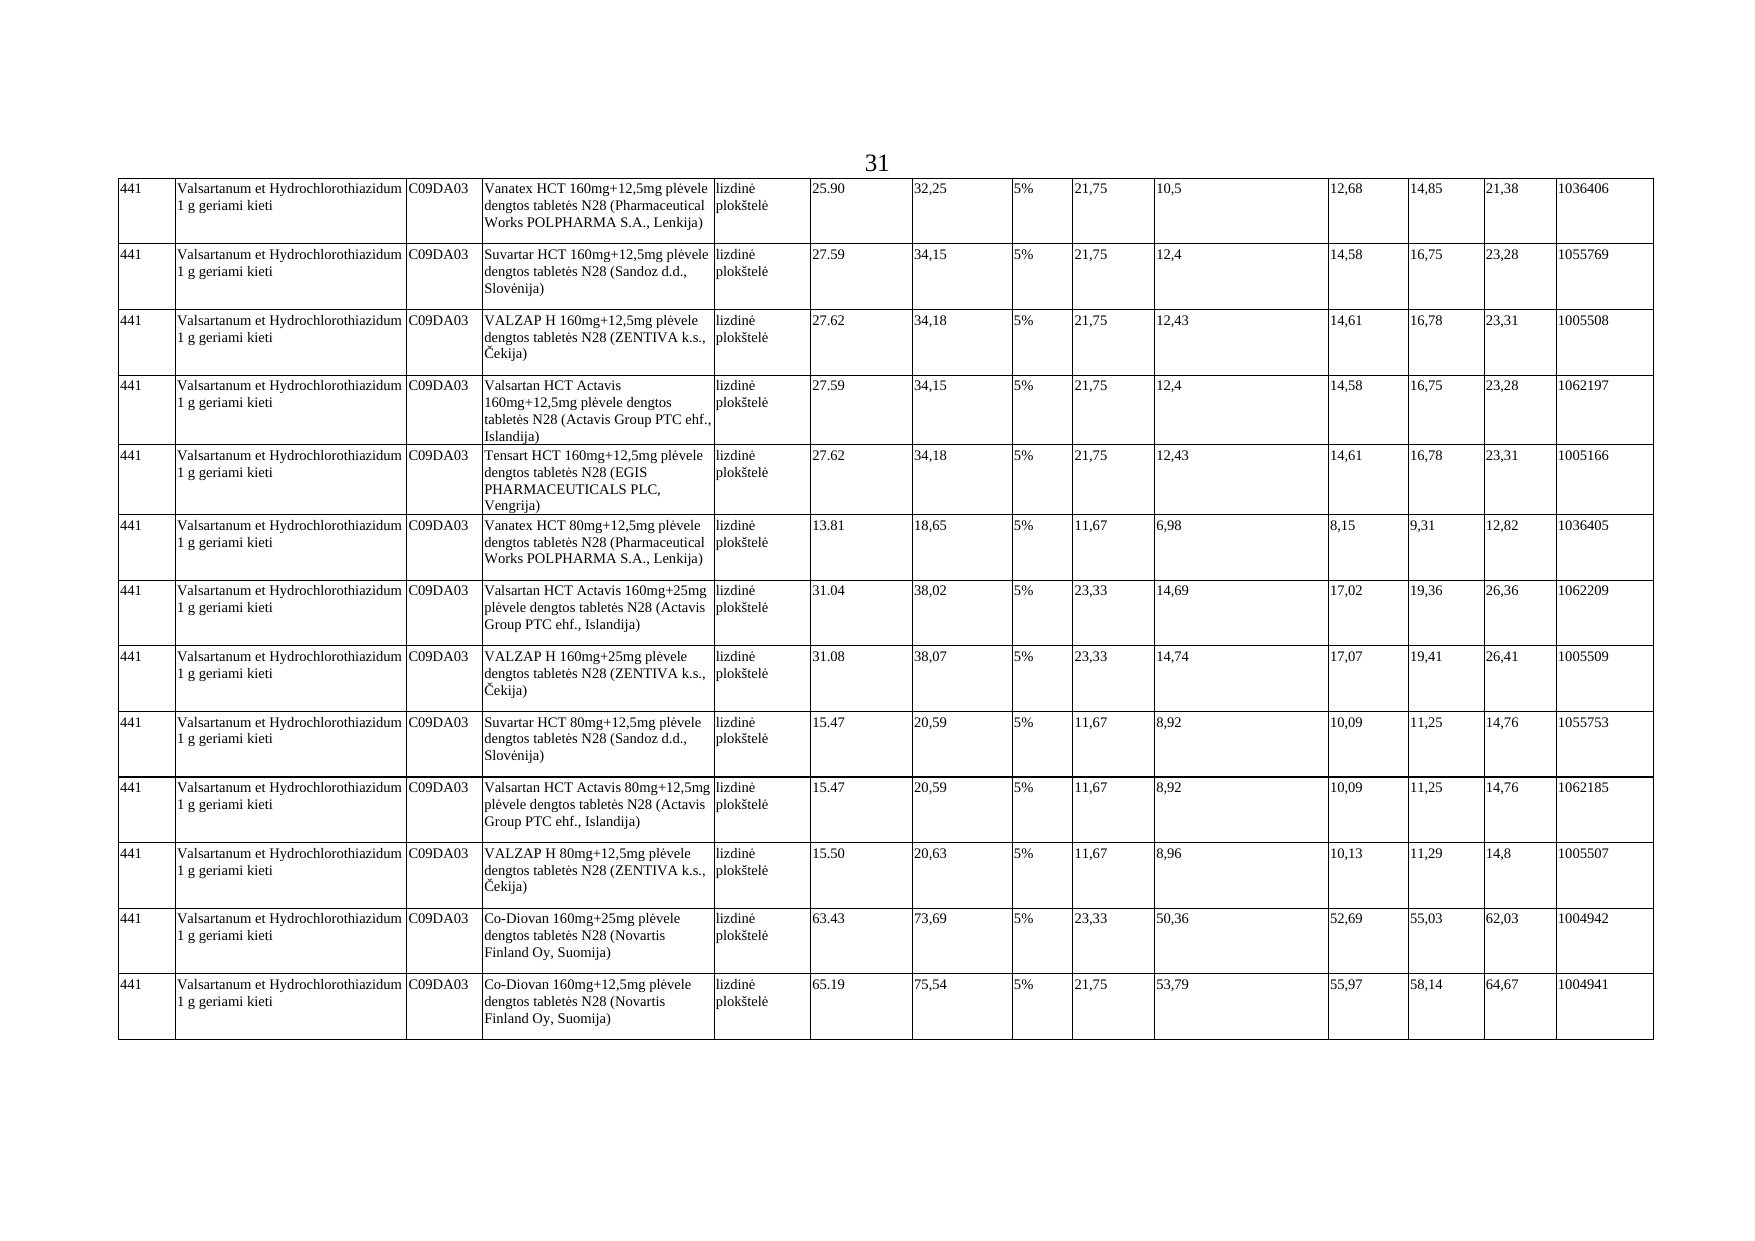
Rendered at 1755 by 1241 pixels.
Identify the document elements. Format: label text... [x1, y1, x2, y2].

table_cell Suvartar HCT 80mg+12,5mg plėvele dengtos tabletės N28 (Sandoz d.d., Slovėnija) [483, 712, 714, 776]
table_cell C09DA03 [407, 581, 482, 645]
table_cell 23,33 [1073, 646, 1154, 711]
table_cell Valsartanum et Hydrochlorothiazidum 1 g geriami kieti [176, 909, 406, 973]
table_cell 73,69 [913, 909, 1012, 973]
table_cell lizdinė plokštelė [715, 179, 810, 243]
table_cell VALZAP H 160mg+12,5mg plėvele dengtos tabletės N28 (ZENTIVA k.s., Čekija) [483, 310, 714, 374]
table_cell Valsartanum et Hydrochlorothiazidum 1 g geriami kieti [176, 974, 406, 1039]
table_cell 17,07 [1329, 646, 1408, 711]
table_cell 31.08 [811, 646, 912, 711]
table_cell 19,36 [1409, 581, 1484, 645]
table_cell 5% [1013, 843, 1072, 908]
table_cell 10,09 [1329, 778, 1408, 842]
table_cell 8,92 [1155, 712, 1328, 776]
table_cell 10,13 [1329, 843, 1408, 908]
table_cell C09DA03 [407, 445, 482, 514]
table_cell 75,54 [913, 974, 1012, 1039]
table_cell 26,36 [1485, 581, 1556, 645]
table_cell 21,75 [1073, 244, 1154, 309]
table_cell C09DA03 [407, 310, 482, 374]
table_cell 441 [119, 581, 175, 645]
table_cell 1062197 [1557, 376, 1653, 444]
table_cell 5% [1013, 646, 1072, 711]
table_cell 27.59 [811, 376, 912, 444]
table_cell 20,59 [913, 712, 1012, 776]
table_cell lizdinė plokštelė [715, 376, 810, 444]
table_cell 50,36 [1155, 909, 1328, 973]
table_cell C09DA03 [407, 179, 482, 243]
table_cell lizdinė plokštelė [715, 712, 810, 776]
table_cell 441 [119, 445, 175, 514]
table_cell C09DA03 [407, 843, 482, 908]
table_cell C09DA03 [407, 974, 482, 1039]
table_cell Co-Diovan 160mg+25mg plėvele dengtos tabletės N28 (Novartis Finland Oy, Suomija) [483, 909, 714, 973]
table_cell 5% [1013, 712, 1072, 776]
table_cell 38,07 [913, 646, 1012, 711]
table_cell Valsartanum et Hydrochlorothiazidum 1 g geriami kieti [176, 515, 406, 579]
table_cell 14,61 [1329, 445, 1408, 514]
table_cell 11,67 [1073, 843, 1154, 908]
table_cell 31.04 [811, 581, 912, 645]
table_cell 441 [119, 909, 175, 973]
table_cell 441 [119, 310, 175, 374]
table_cell 26,41 [1485, 646, 1556, 711]
table_cell Vanatex HCT 160mg+12,5mg plėvele dengtos tabletės N28 (Pharmaceutical Works POLPHARMA S.A., Lenkija) [483, 179, 714, 243]
table_cell Valsartanum et Hydrochlorothiazidum 1 g geriami kieti [176, 445, 406, 514]
table_cell 5% [1013, 244, 1072, 309]
table_cell 23,33 [1073, 909, 1154, 973]
table_cell 11,25 [1409, 712, 1484, 776]
table_cell 1036406 [1557, 179, 1653, 243]
table_cell 21,75 [1073, 974, 1154, 1039]
table_cell 23,31 [1485, 445, 1556, 514]
table_cell 11,67 [1073, 515, 1154, 579]
table_cell 23,28 [1485, 376, 1556, 444]
table_cell 1036405 [1557, 515, 1653, 579]
table_cell 11,67 [1073, 778, 1154, 842]
table_cell lizdinė plokštelė [715, 515, 810, 579]
table_cell 8,96 [1155, 843, 1328, 908]
table_cell 25.90 [811, 179, 912, 243]
table_cell 34,18 [913, 445, 1012, 514]
table_cell C09DA03 [407, 646, 482, 711]
table_cell 34,15 [913, 376, 1012, 444]
table_cell lizdinė plokštelė [715, 445, 810, 514]
table_cell Tensart HCT 160mg+12,5mg plėvele dengtos tabletės N28 (EGIS PHARMACEUTICALS PLC, Vengrija) [483, 445, 714, 514]
table_cell Valsartanum et Hydrochlorothiazidum 1 g geriami kieti [176, 843, 406, 908]
table_cell 12,4 [1155, 376, 1328, 444]
table_cell 23,28 [1485, 244, 1556, 309]
table_cell 15.47 [811, 778, 912, 842]
table_cell 441 [119, 376, 175, 444]
table_cell 65.19 [811, 974, 912, 1039]
table_cell 1004941 [1557, 974, 1653, 1039]
table_cell Suvartar HCT 160mg+12,5mg plėvele dengtos tabletės N28 (Sandoz d.d., Slovėnija) [483, 244, 714, 309]
table_cell 9,31 [1409, 515, 1484, 579]
table_cell 12,43 [1155, 310, 1328, 374]
table_cell 5% [1013, 310, 1072, 374]
table_cell 14,58 [1329, 376, 1408, 444]
table_cell 15.47 [811, 712, 912, 776]
table_cell 12,68 [1329, 179, 1408, 243]
table_cell 21,75 [1073, 445, 1154, 514]
table_cell 18,65 [913, 515, 1012, 579]
table_cell 13.81 [811, 515, 912, 579]
table_cell 5% [1013, 581, 1072, 645]
table_cell lizdinė plokštelė [715, 974, 810, 1039]
table_cell 34,18 [913, 310, 1012, 374]
table_cell 11,25 [1409, 778, 1484, 842]
table_cell Valsartan HCT Actavis 80mg+12,5mg plėvele dengtos tabletės N28 (Actavis Group PTC ehf., Islandija) [483, 778, 714, 842]
table_cell 14,85 [1409, 179, 1484, 243]
table_cell 1062185 [1557, 778, 1653, 842]
table_cell 32,25 [913, 179, 1012, 243]
table_cell 5% [1013, 179, 1072, 243]
table_cell 5% [1013, 974, 1072, 1039]
table_cell 12,4 [1155, 244, 1328, 309]
table_cell 1055753 [1557, 712, 1653, 776]
table_cell Co-Diovan 160mg+12,5mg plėvele dengtos tabletės N28 (Novartis Finland Oy, Suomija) [483, 974, 714, 1039]
table_cell 23,31 [1485, 310, 1556, 374]
table_cell 21,75 [1073, 179, 1154, 243]
table_cell 16,78 [1409, 445, 1484, 514]
table_cell 55,03 [1409, 909, 1484, 973]
table_cell 441 [119, 244, 175, 309]
table_cell 14,74 [1155, 646, 1328, 711]
table_cell 64,67 [1485, 974, 1556, 1039]
table_cell 441 [119, 179, 175, 243]
table_cell 1005507 [1557, 843, 1653, 908]
table_cell Valsartanum et Hydrochlorothiazidum 1 g geriami kieti [176, 179, 406, 243]
table_cell lizdinė plokštelė [715, 909, 810, 973]
table_cell 5% [1013, 778, 1072, 842]
table_cell 441 [119, 974, 175, 1039]
table_cell C09DA03 [407, 515, 482, 579]
table_cell 63.43 [811, 909, 912, 973]
table_cell lizdinė plokštelė [715, 244, 810, 309]
table_cell 14,8 [1485, 843, 1556, 908]
table_cell C09DA03 [407, 778, 482, 842]
table_cell 441 [119, 515, 175, 579]
table_cell 1004942 [1557, 909, 1653, 973]
table_cell 34,15 [913, 244, 1012, 309]
table_cell C09DA03 [407, 376, 482, 444]
table_cell 53,79 [1155, 974, 1328, 1039]
table_cell 6,98 [1155, 515, 1328, 579]
table_cell Valsartanum et Hydrochlorothiazidum 1 g geriami kieti [176, 376, 406, 444]
table_cell VALZAP H 80mg+12,5mg plėvele dengtos tabletės N28 (ZENTIVA k.s., Čekija) [483, 843, 714, 908]
table_cell 17,02 [1329, 581, 1408, 645]
table_cell 1062209 [1557, 581, 1653, 645]
table_cell 21,75 [1073, 376, 1154, 444]
table_cell 8,92 [1155, 778, 1328, 842]
table_cell 14,76 [1485, 712, 1556, 776]
table_cell 14,61 [1329, 310, 1408, 374]
table_cell 5% [1013, 445, 1072, 514]
table_cell 1055769 [1557, 244, 1653, 309]
table_cell 14,58 [1329, 244, 1408, 309]
table_cell 5% [1013, 515, 1072, 579]
table_cell 16,75 [1409, 244, 1484, 309]
table_cell 16,75 [1409, 376, 1484, 444]
table_cell 11,67 [1073, 712, 1154, 776]
table_cell 38,02 [913, 581, 1012, 645]
table_cell Valsartanum et Hydrochlorothiazidum 1 g geriami kieti [176, 778, 406, 842]
table_cell 16,78 [1409, 310, 1484, 374]
table_cell Valsartanum et Hydrochlorothiazidum 1 g geriami kieti [176, 712, 406, 776]
table_cell 8,15 [1329, 515, 1408, 579]
table_cell 441 [119, 778, 175, 842]
table_cell 27.59 [811, 244, 912, 309]
table_cell 52,69 [1329, 909, 1408, 973]
table_cell C09DA03 [407, 909, 482, 973]
table_cell 441 [119, 843, 175, 908]
table_cell 62,03 [1485, 909, 1556, 973]
table_cell Valsartanum et Hydrochlorothiazidum 1 g geriami kieti [176, 310, 406, 374]
table_cell 27.62 [811, 445, 912, 514]
table_cell lizdinė plokštelė [715, 310, 810, 374]
table_cell 5% [1013, 376, 1072, 444]
table_cell 58,14 [1409, 974, 1484, 1039]
table_cell 1005166 [1557, 445, 1653, 514]
table_cell 441 [119, 712, 175, 776]
table_cell Valsartan HCT Actavis 160mg+12,5mg plėvele dengtos tabletės N28 (Actavis Group PTC ehf., Islandija) [483, 376, 714, 444]
table_cell 1005509 [1557, 646, 1653, 711]
table_cell lizdinė plokštelė [715, 581, 810, 645]
table_cell 20,63 [913, 843, 1012, 908]
table_cell 14,69 [1155, 581, 1328, 645]
table_cell Valsartanum et Hydrochlorothiazidum 1 g geriami kieti [176, 646, 406, 711]
table_cell 20,59 [913, 778, 1012, 842]
table_cell Valsartan HCT Actavis 160mg+25mg plėvele dengtos tabletės N28 (Actavis Group PTC ehf., Islandija) [483, 581, 714, 645]
table_cell lizdinė plokštelė [715, 778, 810, 842]
table_cell 5% [1013, 909, 1072, 973]
table_cell Vanatex HCT 80mg+12,5mg plėvele dengtos tabletės N28 (Pharmaceutical Works POLPHARMA S.A., Lenkija) [483, 515, 714, 579]
table_cell VALZAP H 160mg+25mg plėvele dengtos tabletės N28 (ZENTIVA k.s., Čekija) [483, 646, 714, 711]
table_cell C09DA03 [407, 712, 482, 776]
table_cell 21,75 [1073, 310, 1154, 374]
table_cell 19,41 [1409, 646, 1484, 711]
table_cell 12,43 [1155, 445, 1328, 514]
table_cell 12,82 [1485, 515, 1556, 579]
table_cell 27.62 [811, 310, 912, 374]
table_cell C09DA03 [407, 244, 482, 309]
table_cell 10,5 [1155, 179, 1328, 243]
table_cell lizdinė plokštelė [715, 843, 810, 908]
table_cell 14,76 [1485, 778, 1556, 842]
table_cell 11,29 [1409, 843, 1484, 908]
table_cell 10,09 [1329, 712, 1408, 776]
table_cell 1005508 [1557, 310, 1653, 374]
table_cell 23,33 [1073, 581, 1154, 645]
table_cell Valsartanum et Hydrochlorothiazidum 1 g geriami kieti [176, 581, 406, 645]
table_cell 15.50 [811, 843, 912, 908]
table_cell Valsartanum et Hydrochlorothiazidum 1 g geriami kieti [176, 244, 406, 309]
table_cell 21,38 [1485, 179, 1556, 243]
table_cell lizdinė plokštelė [715, 646, 810, 711]
table_cell 441 [119, 646, 175, 711]
table_cell 55,97 [1329, 974, 1408, 1039]
